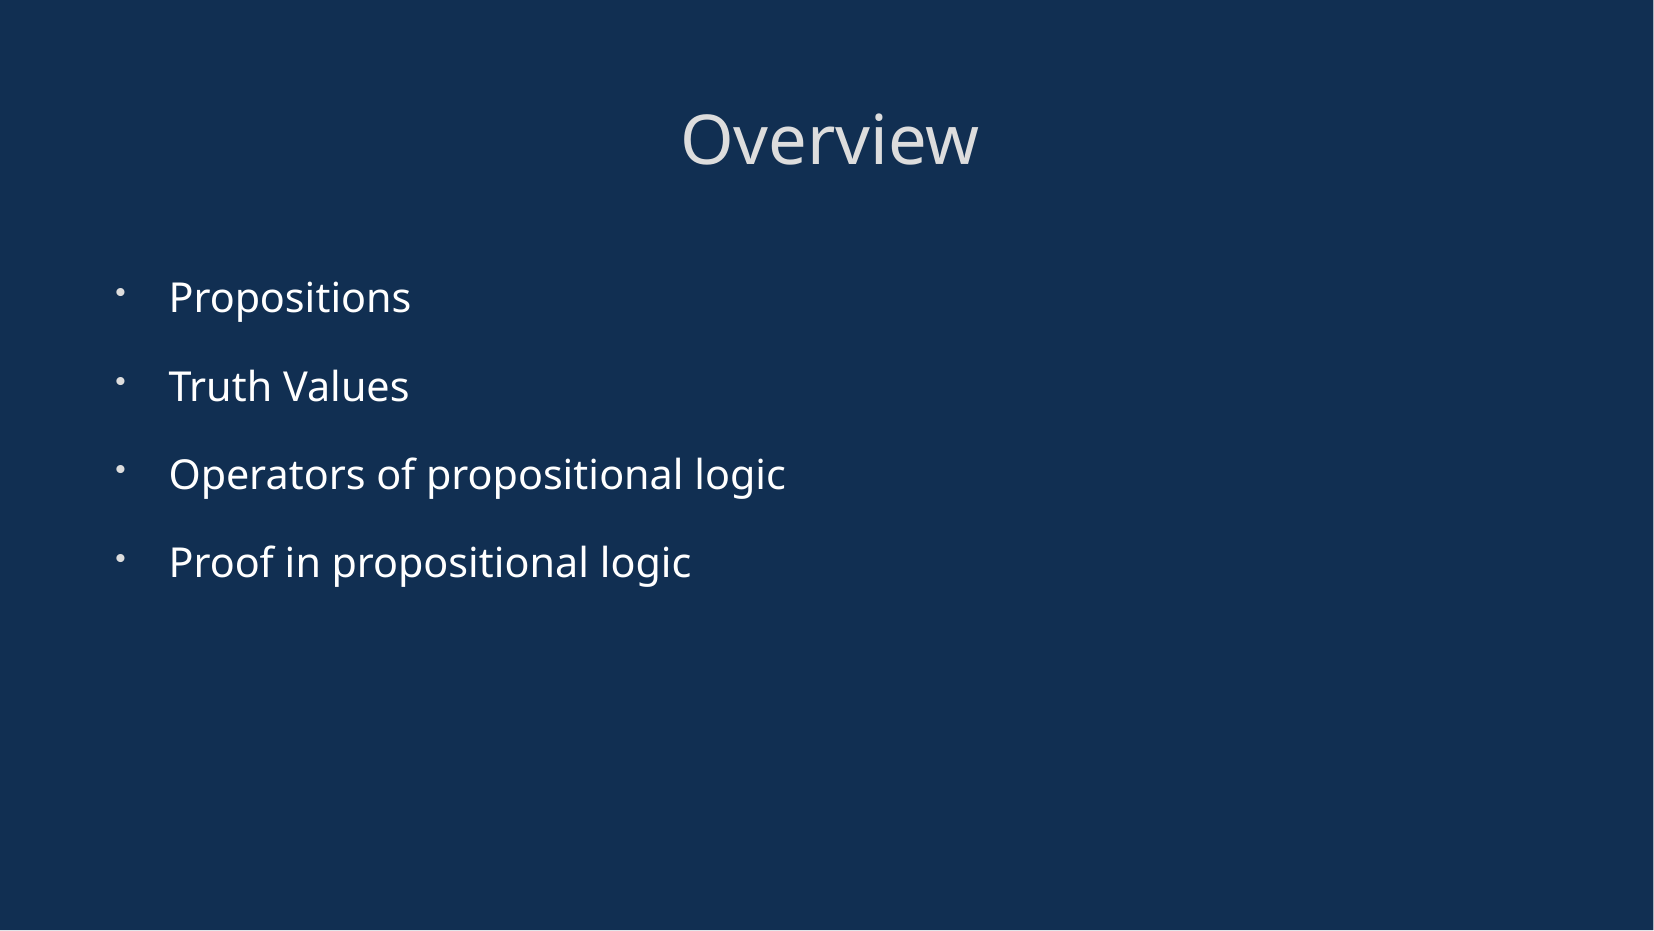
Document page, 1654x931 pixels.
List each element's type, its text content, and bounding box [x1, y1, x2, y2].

title Overview [97, 56, 1563, 220]
list Propositions Truth Values Operators of propositional logic Proof in propositional logic [97, 268, 1563, 806]
